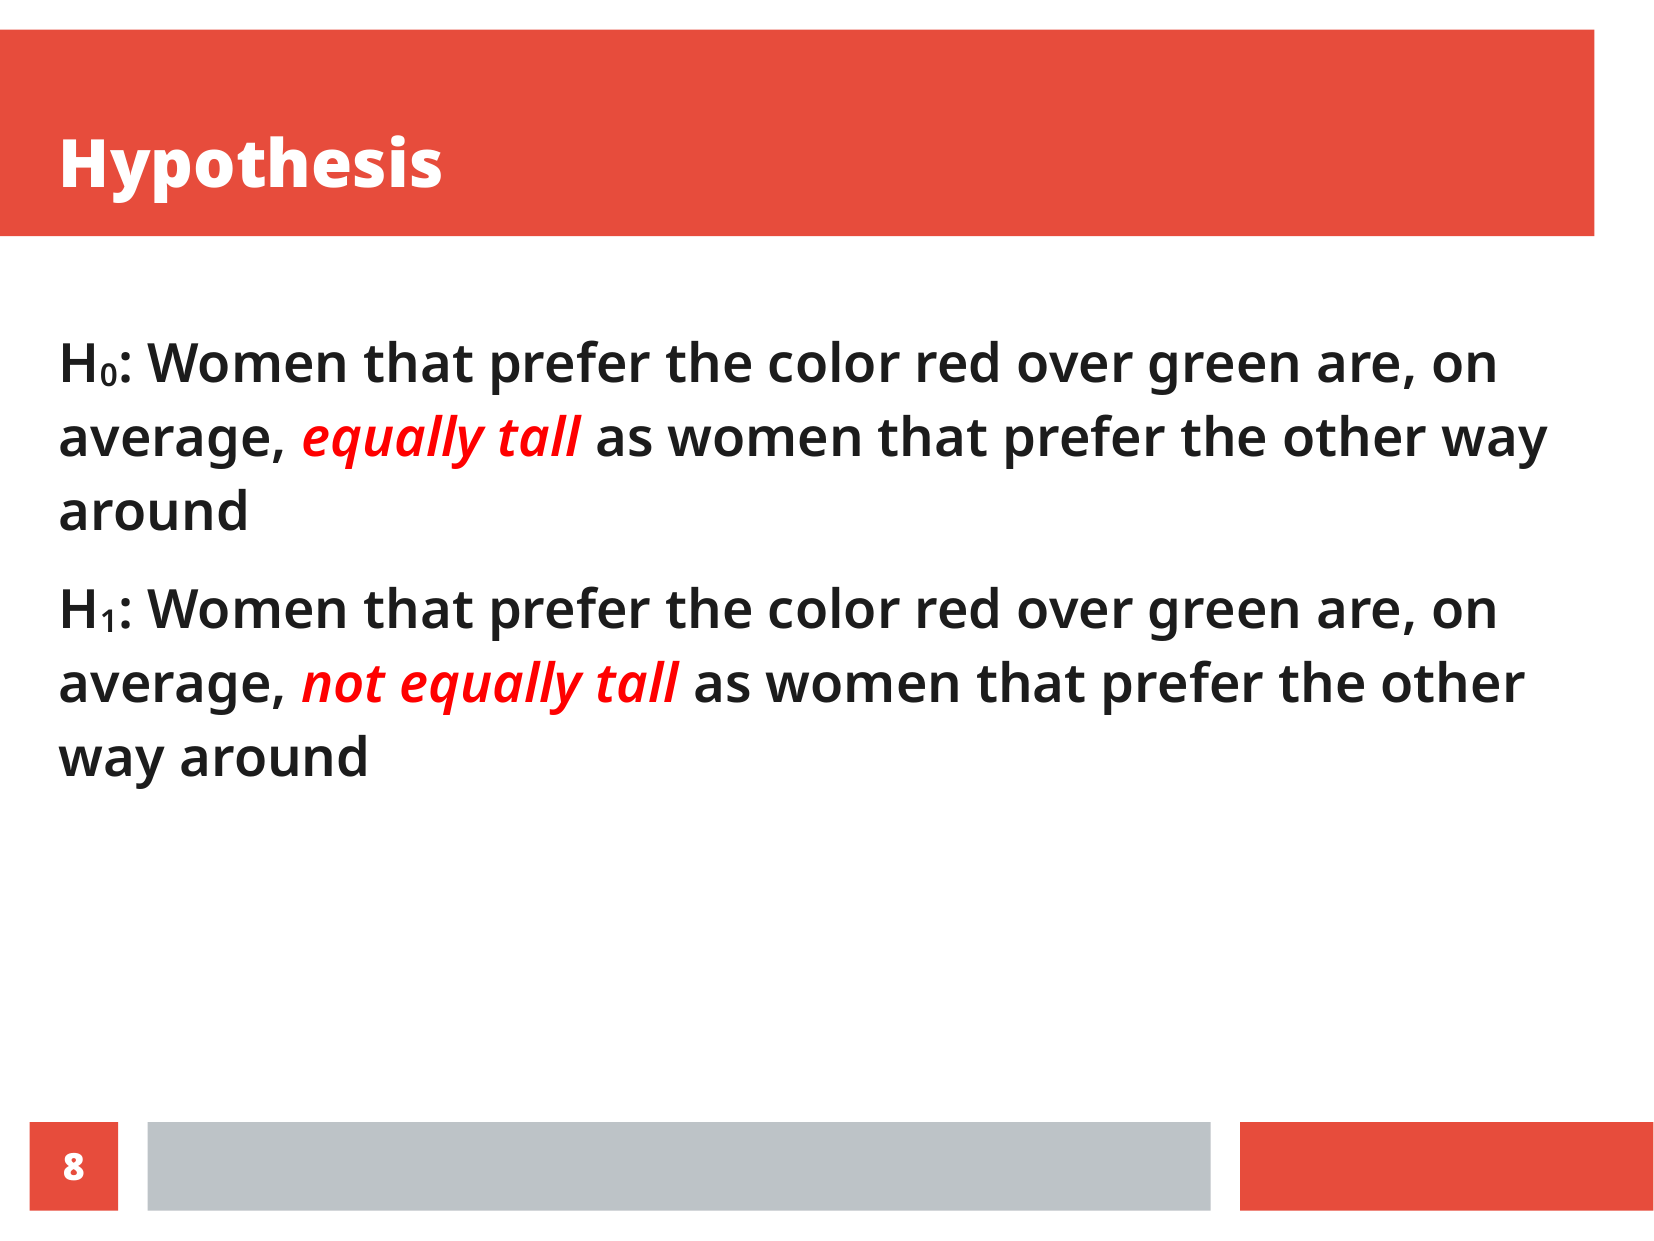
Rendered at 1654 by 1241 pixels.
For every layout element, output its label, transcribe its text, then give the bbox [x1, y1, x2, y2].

title Hypothesis [59, 59, 1595, 207]
list H0: Women that prefer the color red over green are, on average, equally tall as women that prefer the other way around H1: Women that prefer the color red over green are, on average, not equally tall as women that prefer the other way around [59, 324, 1565, 1093]
